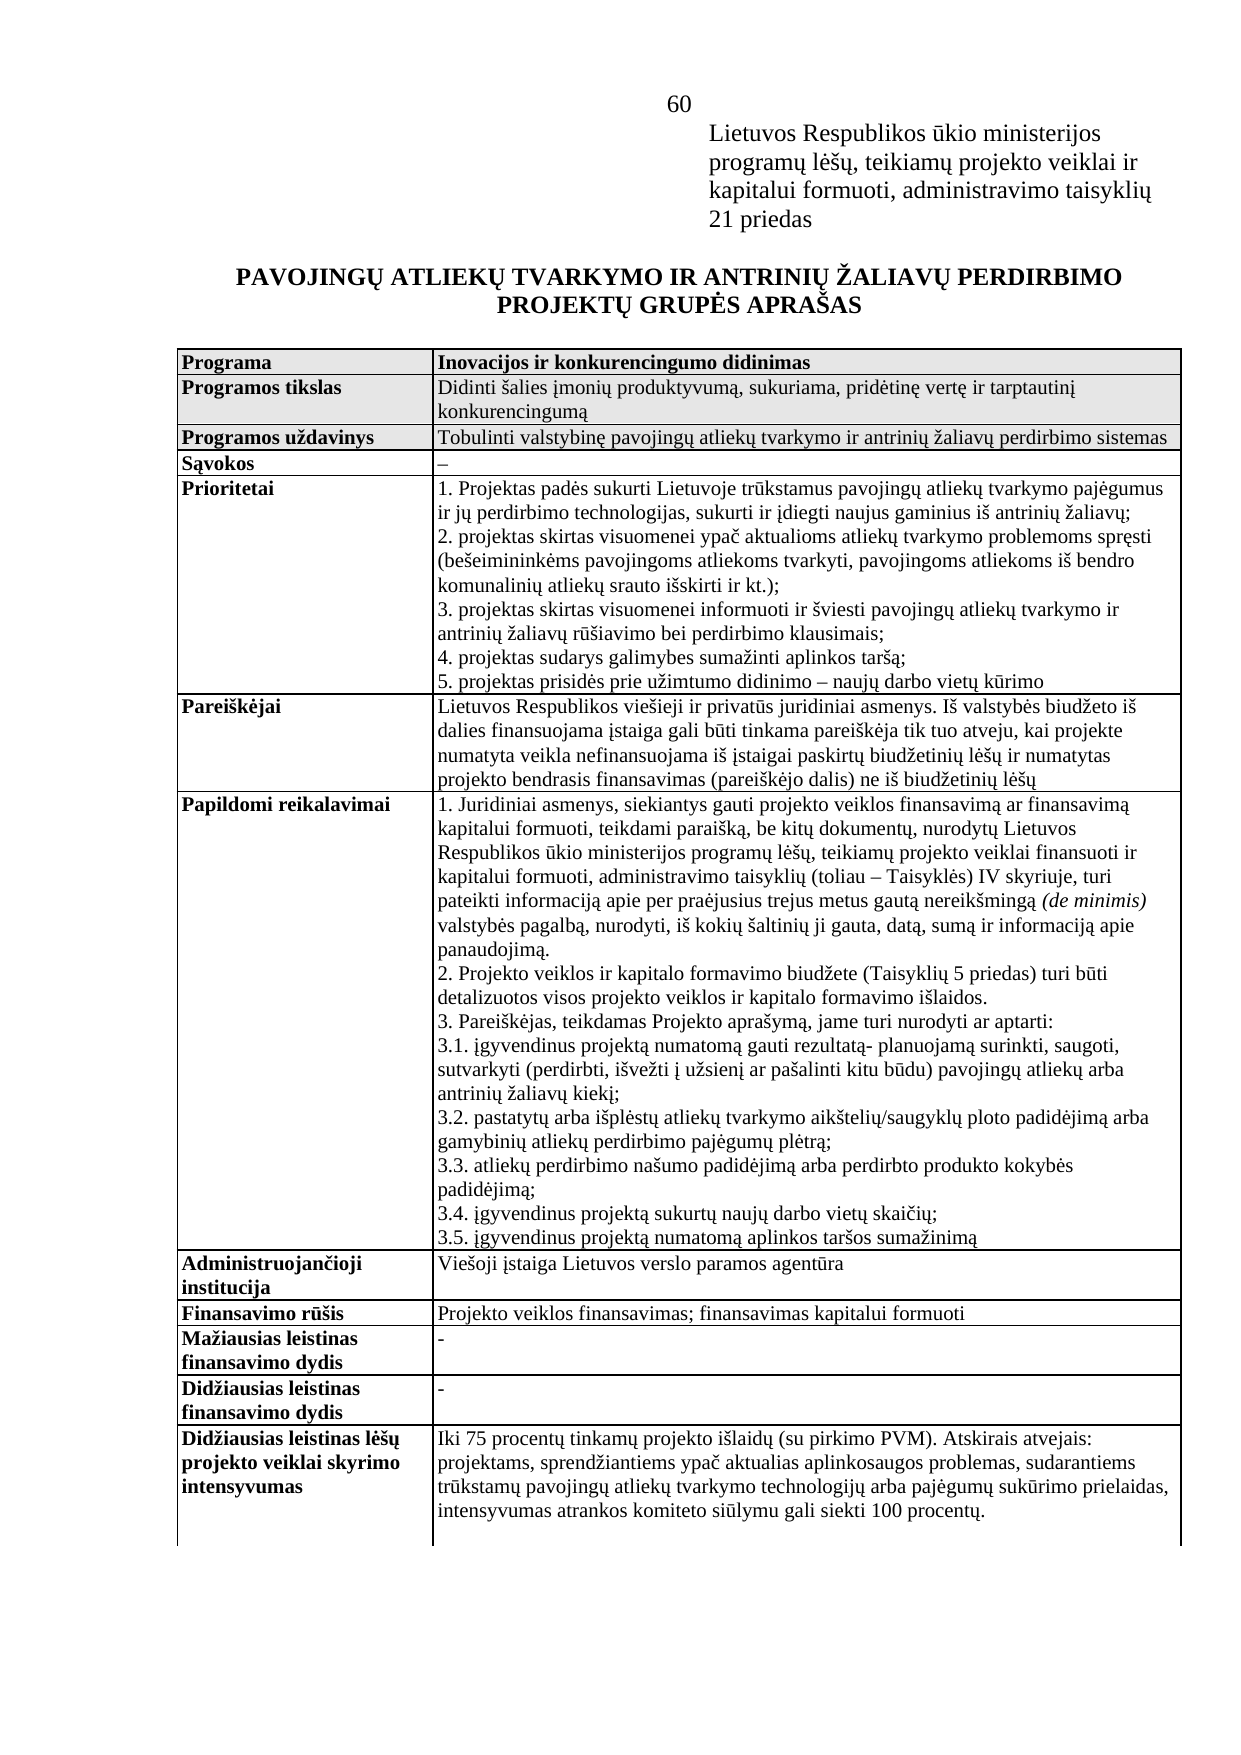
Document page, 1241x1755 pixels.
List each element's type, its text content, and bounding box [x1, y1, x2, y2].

text 21 priedas [177, 204, 1181, 233]
table_cell - [434, 1326, 1180, 1374]
table_cell Programos uždavinys [178, 425, 432, 449]
table_cell Didinti šalies įmonių produktyvumą, sukuriama, pridėtinę vertę ir tarptautinį konkurencingumą [434, 375, 1180, 423]
table_cell Prioritetai [178, 476, 432, 693]
text kapitalui formuoti, administravimo taisyklių [177, 176, 1181, 204]
table_cell Didžiausias leistinas lėšų projekto veiklai skyrimo intensyvumas [178, 1426, 432, 1546]
table_cell Pareiškėjai [178, 695, 432, 791]
text PAVOJINGŲ ATLIEKŲ TVARKYMO IR ANTRINIŲ ŽALIAVŲ PERDIRBIMO PROJEKTŲ GRUPĖS APRAŠAS [177, 262, 1181, 319]
table_header Programa [178, 350, 432, 374]
table_header Inovacijos ir konkurencingumo didinimas [434, 350, 1180, 374]
text Lietuvos Respublikos ūkio ministerijos [709, 118, 1181, 147]
table_cell - [434, 1376, 1180, 1424]
text programų lėšų, teikiamų projekto veiklai ir [177, 147, 1181, 176]
table_cell Programos tikslas [178, 375, 432, 423]
table_cell Papildomi reikalavimai [178, 792, 432, 1249]
table_cell Tobulinti valstybinę pavojingų atliekų tvarkymo ir antrinių žaliavų perdirbimo sistemas [434, 425, 1180, 449]
table_cell Viešoji įstaiga Lietuvos verslo paramos agentūra [434, 1251, 1180, 1299]
